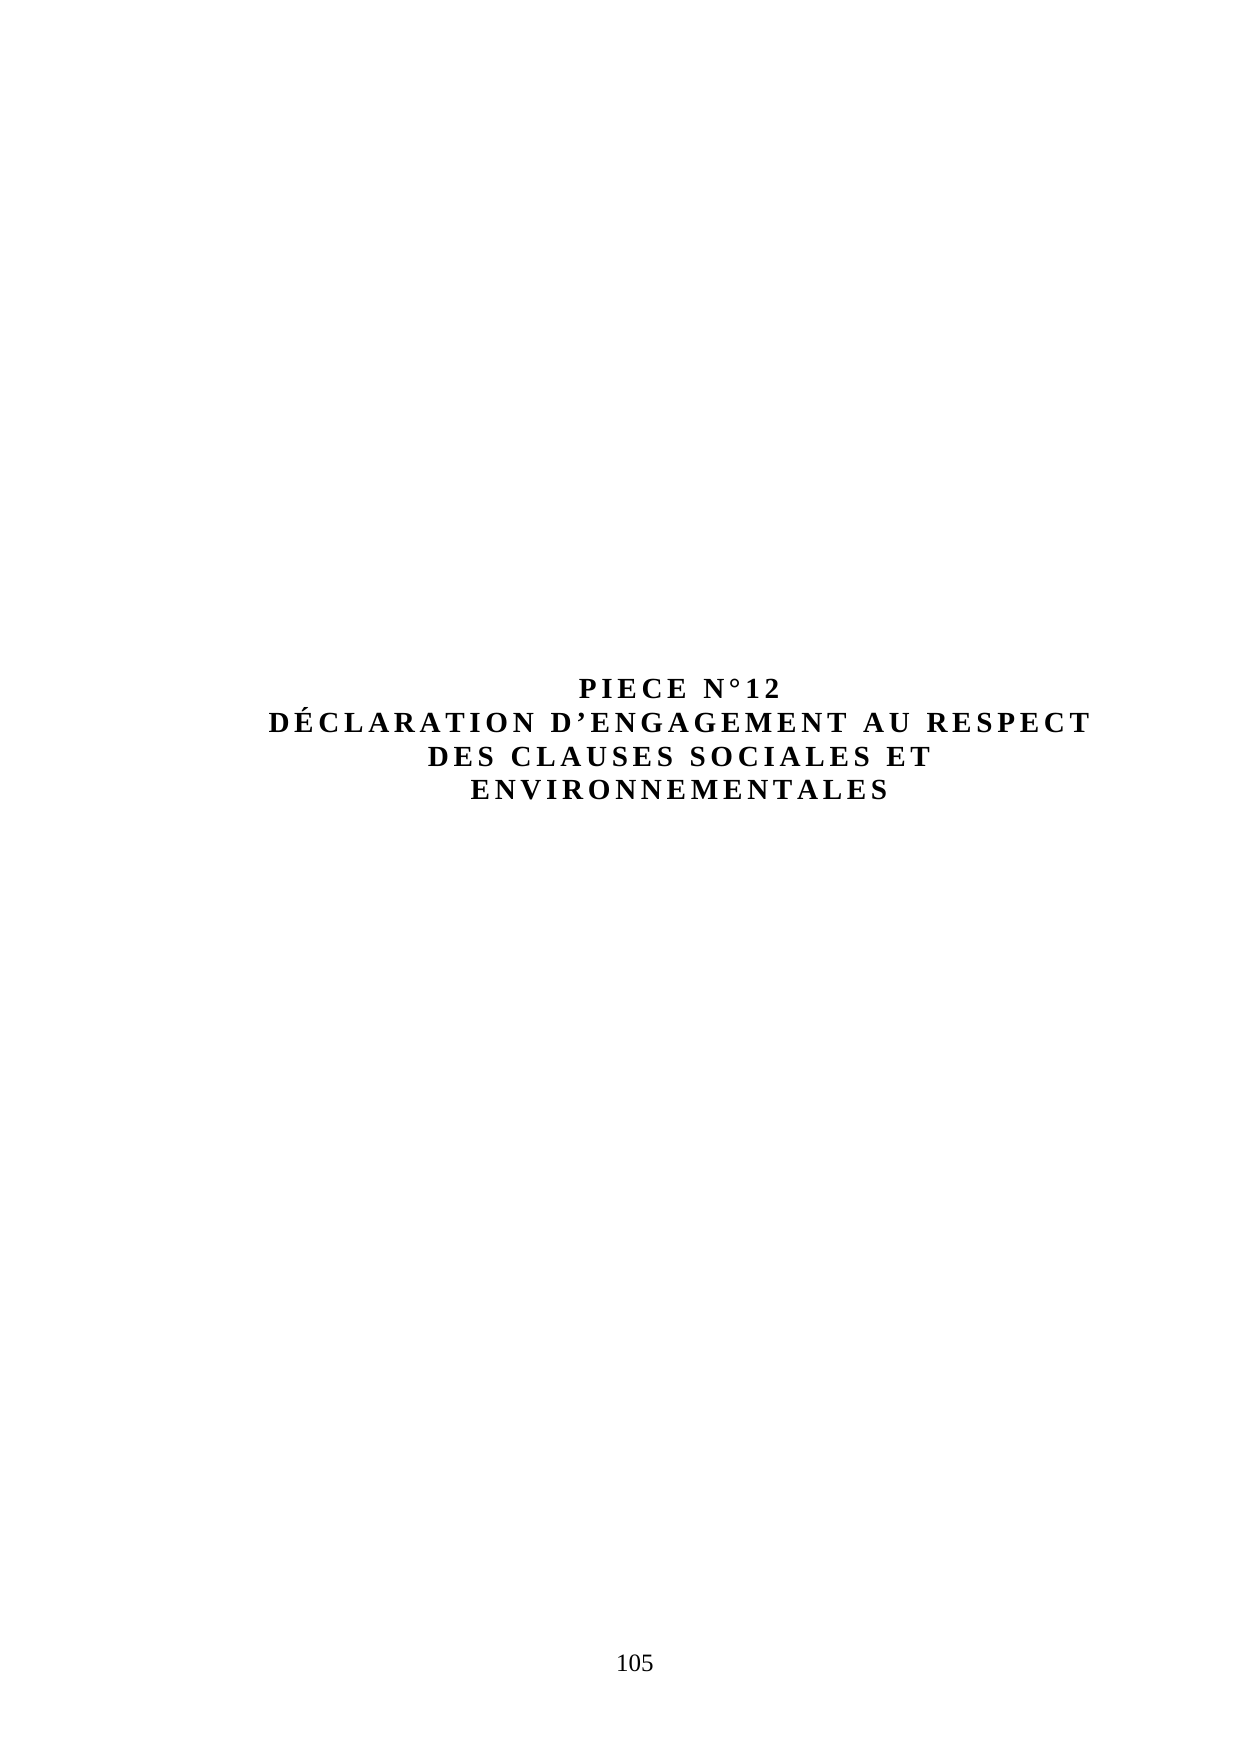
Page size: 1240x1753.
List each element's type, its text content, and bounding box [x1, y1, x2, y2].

text piece n°12 [236, 672, 1121, 705]
text Déclaration d’engagement au respect des clauses sociales et environnementales [236, 705, 1121, 806]
